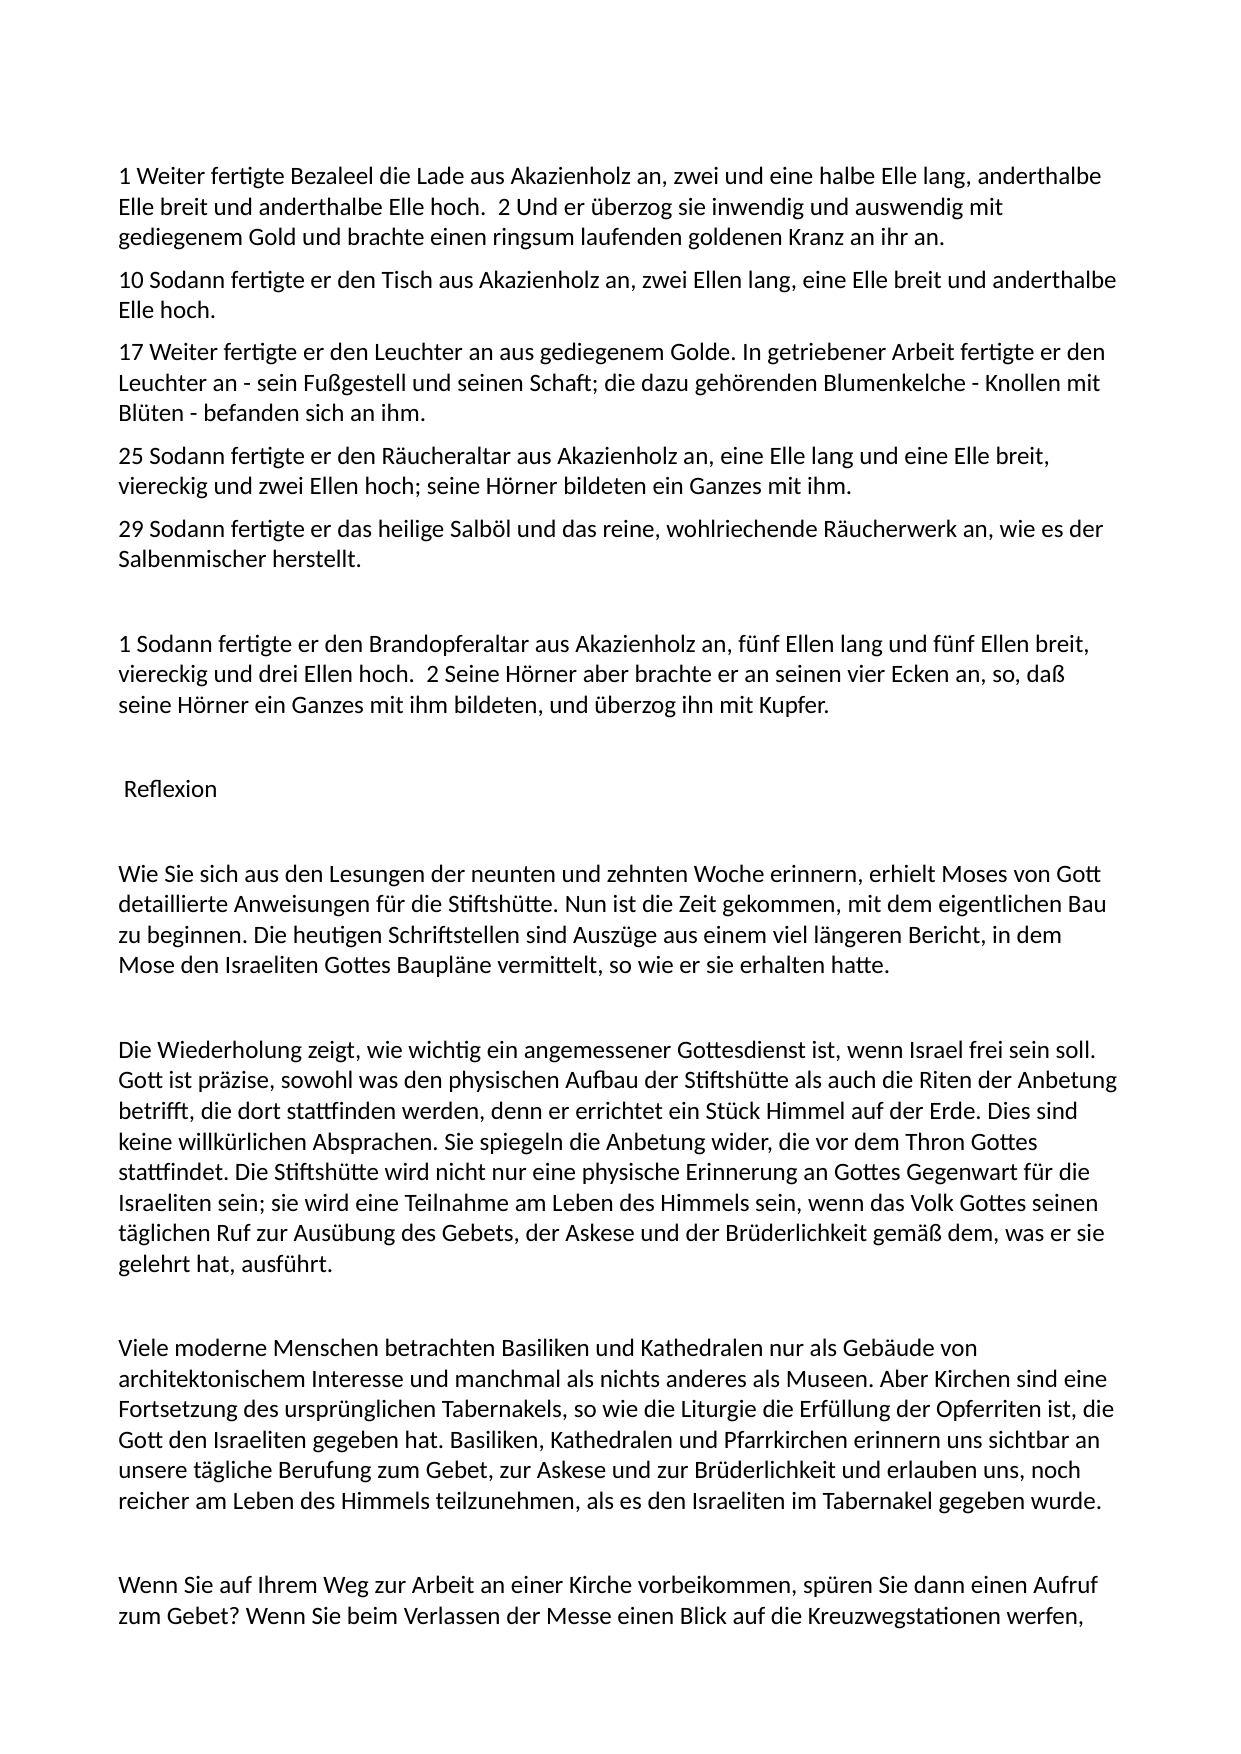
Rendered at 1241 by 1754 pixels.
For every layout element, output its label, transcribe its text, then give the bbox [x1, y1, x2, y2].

text 1 Sodann fertigte er den Brandopferaltar aus Akazienholz an, fünf Ellen lang und fünf Ellen breit, viereckig und drei Ellen hoch. 2 Seine Hörner aber brachte er an seinen vier Ecken an, so, daß seine Hörner ein Ganzes mit ihm bildeten, und überzog ihn mit Kupfer. [118, 628, 1122, 719]
text Wenn Sie auf Ihrem Weg zur Arbeit an einer Kirche vorbeikommen, spüren Sie dann einen Aufruf zum Gebet? Wenn Sie beim Verlassen der Messe einen Blick auf die Kreuzwegstationen werfen, [118, 1569, 1122, 1631]
text 25 Sodann fertigte er den Räucheraltar aus Akazienholz an, eine Elle lang und eine Elle breit, viereckig und zwei Ellen hoch; seine Hörner bildeten ein Ganzes mit ihm. [118, 440, 1122, 501]
text Viele moderne Menschen betrachten Basiliken und Kathedralen nur als Gebäude von architektonischem Interesse und manchmal als nichts anderes als Museen. Aber Kirchen sind eine Fortsetzung des ursprünglichen Tabernakels, so wie die Liturgie die Erfüllung der Opferriten ist, die Gott den Israeliten gegeben hat. Basiliken, Kathedralen und Pfarrkirchen erinnern uns sichtbar an unsere tägliche Berufung zum Gebet, zur Askese und zur Brüderlichkeit und erlauben uns, noch reicher am Leben des Himmels teilzunehmen, als es den Israeliten im Tabernakel gegeben wurde. [118, 1332, 1122, 1516]
text 1 Weiter fertigte Bezaleel die Lade aus Akazienholz an, zwei und eine halbe Elle lang, anderthalbe Elle breit und anderthalbe Elle hoch. 2 Und er überzog sie inwendig und auswendig mit gediegenem Gold und brachte einen ringsum laufenden goldenen Kranz an ihr an. [118, 160, 1122, 252]
text Die Wiederholung zeigt, wie wichtig ein angemessener Gottesdienst ist, wenn Israel frei sein soll. Gott ist präzise, sowohl was den physischen Aufbau der Stiftshütte als auch die Riten der Anbetung betrifft, die dort stattfinden werden, denn er errichtet ein Stück Himmel auf der Erde. Dies sind keine willkürlichen Absprachen. Sie spiegeln die Anbetung wider, die vor dem Thron Gottes stattfindet. Die Stiftshütte wird nicht nur eine physische Erinnerung an Gottes Gegenwart für die Israeliten sein; sie wird eine Teilnahme am Leben des Himmels sein, wenn das Volk Gottes seinen täglichen Ruf zur Ausübung des Gebets, der Askese und der Brüderlichkeit gemäß dem, was er sie gelehrt hat, ausführt. [118, 1034, 1122, 1278]
text 17 Weiter fertigte er den Leuchter an aus gediegenem Golde. In getriebener Arbeit fertigte er den Leuchter an - sein Fußgestell und seinen Schaft; die dazu gehörenden Blumenkelche - Knollen mit Blüten - befanden sich an ihm. [118, 337, 1122, 428]
text Reflexion [118, 773, 1122, 804]
text Wie Sie sich aus den Lesungen der neunten und zehnten Woche erinnern, erhielt Moses von Gott detaillierte Anweisungen für die Stiftshütte. Nun ist die Zeit gekommen, mit dem eigentlichen Bau zu beginnen. Die heutigen Schriftstellen sind Auszüge aus einem viel längeren Bericht, in dem Mose den Israeliten Gottes Baupläne vermittelt, so wie er sie erhalten hatte. [118, 858, 1122, 980]
text 10 Sodann fertigte er den Tisch aus Akazienholz an, zwei Ellen lang, eine Elle breit und anderthalbe Elle hoch. [118, 264, 1122, 325]
text 29 Sodann fertigte er das heilige Salböl und das reine, wohlriechende Räucherwerk an, wie es der Salbenmischer herstellt. [118, 513, 1122, 574]
